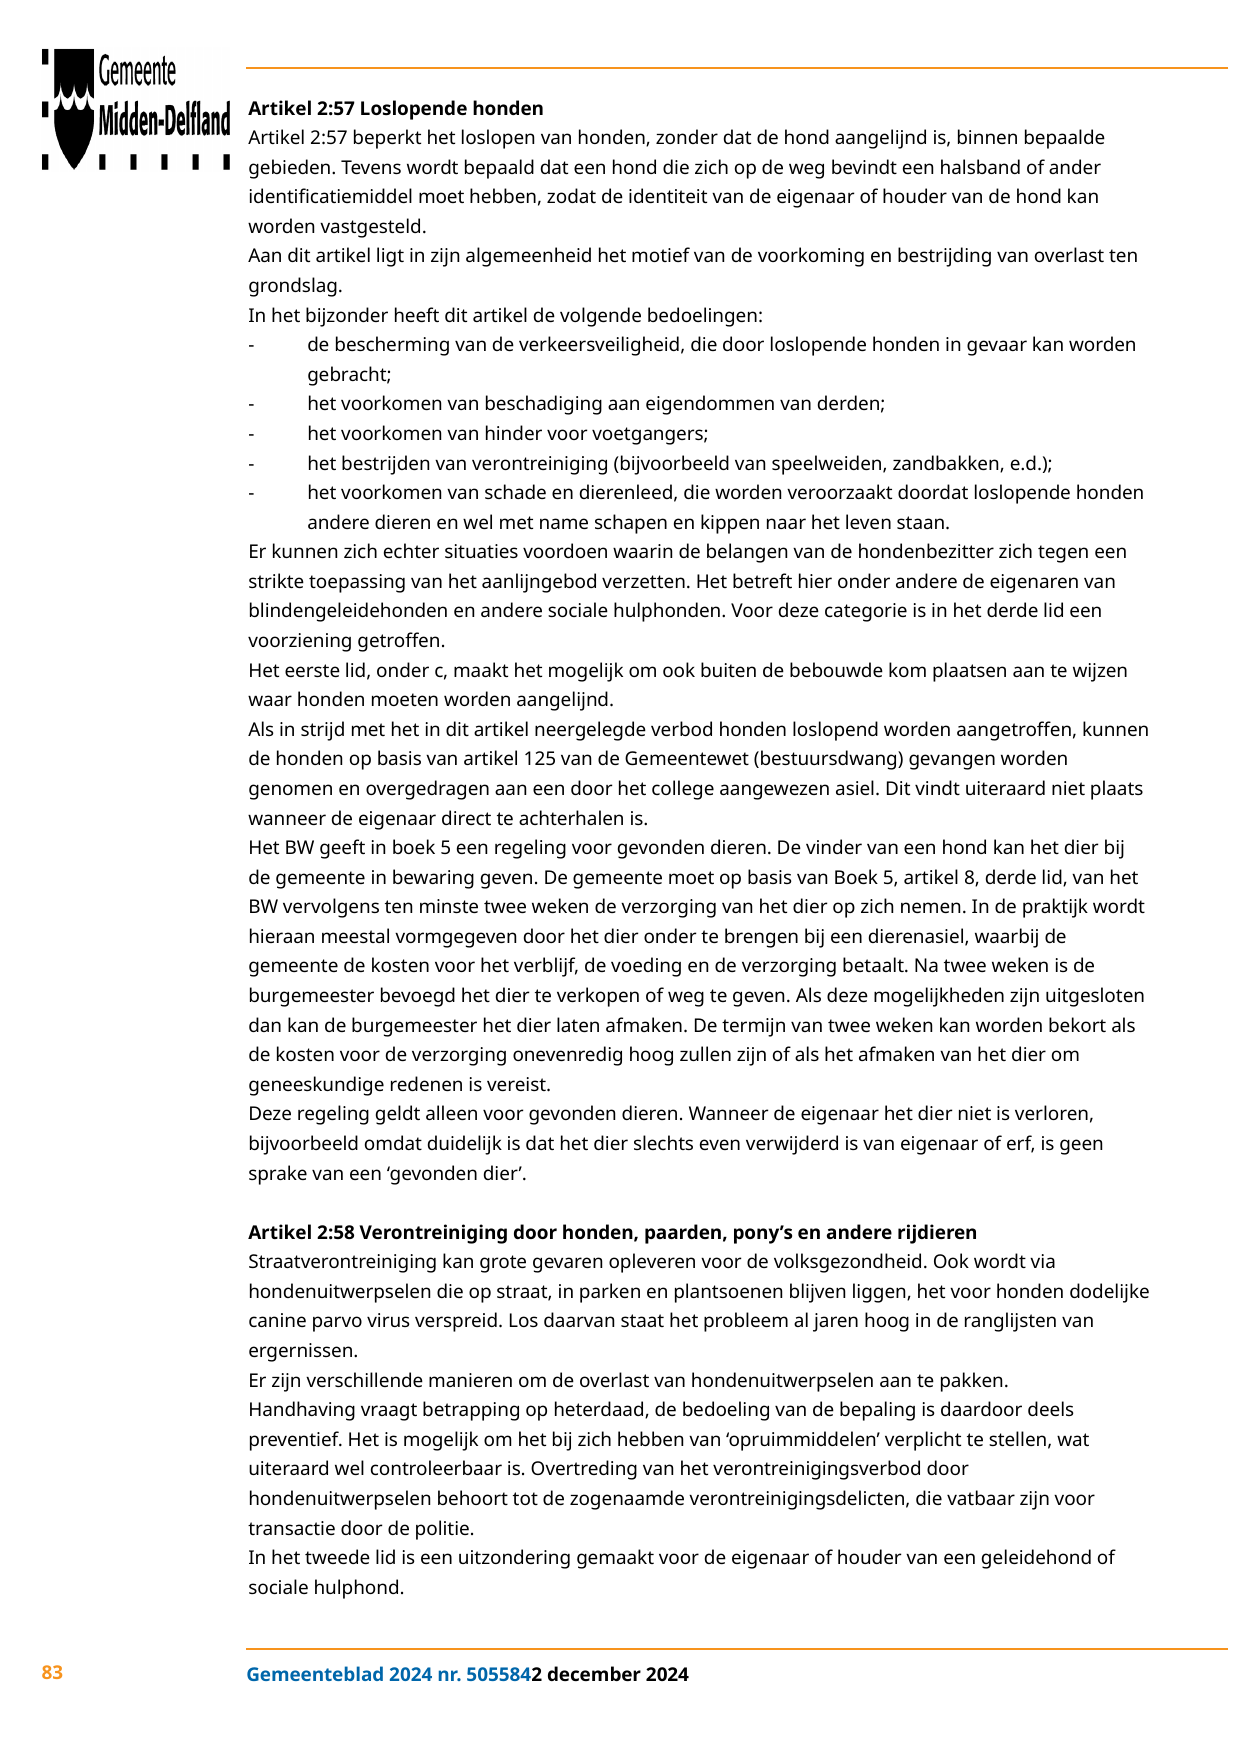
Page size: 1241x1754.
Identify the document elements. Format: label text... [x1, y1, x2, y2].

text Aan dit artikel ligt in zijn algemeenheid het motief van de voorkoming en bestrijding van overlast ten grondslag. [248, 243, 1152, 298]
text Artikel 2:57 beperkt het loslopen van honden, zonder dat de hond aangelijnd is, binnen bepaalde gebieden. Tevens wordt bepaald dat een hond die zich op de weg bevindt een halsband of ander identificatiemiddel moet hebben, zodat de identiteit van de eigenaar of houder van de hond kan worden vastgesteld. [248, 124, 1152, 239]
list het voorkomen van hinder voor voetgangers; [248, 420, 1152, 446]
text Er kunnen zich echter situaties voordoen waarin de belangen van de hondenbezitter zich tegen een strikte toepassing van het aanlijngebod verzetten. Het betreft hier onder andere de eigenaren van blindengeleidehonden en andere sociale hulphonden. Voor deze categorie is in het derde lid een voorziening getroffen. [248, 538, 1152, 653]
text Het BW geeft in boek 5 een regeling voor gevonden dieren. De vinder van een hond kan het dier bij de gemeente in bewaring geven. De gemeente moet op basis van Boek 5, artikel 8, derde lid, van het BW vervolgens ten minste twee weken de verzorging van het dier op zich nemen. In de praktijk wordt hieraan meestal vormgegeven door het dier onder te brengen bij een dierenasiel, waarbij de gemeente de kosten voor het verblijf, de voeding en de verzorging betaalt. Na twee weken is de burgemeester bevoegd het dier te verkopen of weg te geven. Als deze mogelijkheden zijn uitgesloten dan kan de burgemeester het dier laten afmaken. De termijn van twee weken kan worden bekort als de kosten voor de verzorging onevenredig hoog zullen zijn of als het afmaken van het dier om geneeskundige redenen is vereist. [248, 834, 1152, 1097]
text Als in strijd met het in dit artikel neergelegde verbod honden loslopend worden aangetroffen, kunnen de honden op basis van artikel 125 van de Gemeentewet (bestuursdwang) gevangen worden genomen en overgedragen aan een door het college aangewezen asiel. Dit vindt uiteraard niet plaats wanneer de eigenaar direct te achterhalen is. [248, 716, 1152, 831]
text Er zijn verschillende manieren om de overlast van hondenuitwerpselen aan te pakken. [248, 1367, 1152, 1393]
list het bestrijden van verontreiniging (bijvoorbeeld van speelweiden, zandbakken, e.d.); [248, 450, 1152, 476]
text Artikel 2:58 Verontreiniging door honden, paarden, pony’s en andere rijdieren [248, 1219, 1152, 1245]
list de bescherming van de verkeersveiligheid, die door loslopende honden in gevaar kan worden gebracht; [248, 331, 1152, 387]
picture [41, 47, 231, 172]
text Deze regeling geldt alleen voor gevonden dieren. Wanneer de eigenaar het dier niet is verloren, bijvoorbeeld omdat duidelijk is dat het dier slechts even verwijderd is van eigenaar of erf, is geen sprake van een ‘gevonden dier’. [248, 1101, 1152, 1186]
text Het eerste lid, onder c, maakt het mogelijk om ook buiten de bebouwde kom plaatsen aan te wijzen waar honden moeten worden aangelijnd. [248, 657, 1152, 712]
text Handhaving vraagt betrapping op heterdaad, de bedoeling van de bepaling is daardoor deels preventief. Het is mogelijk om het bij zich hebben van ‘opruimmiddelen’ verplicht te stellen, wat uiteraard wel controleerbaar is. Overtreding van het verontreinigingsverbod door hondenuitwerpselen behoort tot de zogenaamde verontreinigingsdelicten, die vatbaar zijn voor transactie door de politie. [248, 1396, 1152, 1541]
text In het tweede lid is een uitzondering gemaakt voor de eigenaar of houder van een geleidehond of sociale hulphond. [248, 1544, 1152, 1600]
list het voorkomen van beschadiging aan eigendommen van derden; [248, 391, 1152, 416]
text Straatverontreiniging kan grote gevaren opleveren voor de volksgezondheid. Ook wordt via hondenuitwerpselen die op straat, in parken en plantsoenen blijven liggen, het voor honden dodelijke canine parvo virus verspreid. Los daarvan staat het probleem al jaren hoog in de ranglijsten van ergernissen. [248, 1248, 1152, 1363]
list het voorkomen van schade en dierenleed, die worden veroorzaakt doordat loslopende honden andere dieren en wel met name schapen en kippen naar het leven staan. [248, 479, 1152, 535]
text Artikel 2:57 Loslopende honden [248, 95, 1152, 121]
text In het bijzonder heeft dit artikel de volgende bedoelingen: [248, 302, 1152, 328]
